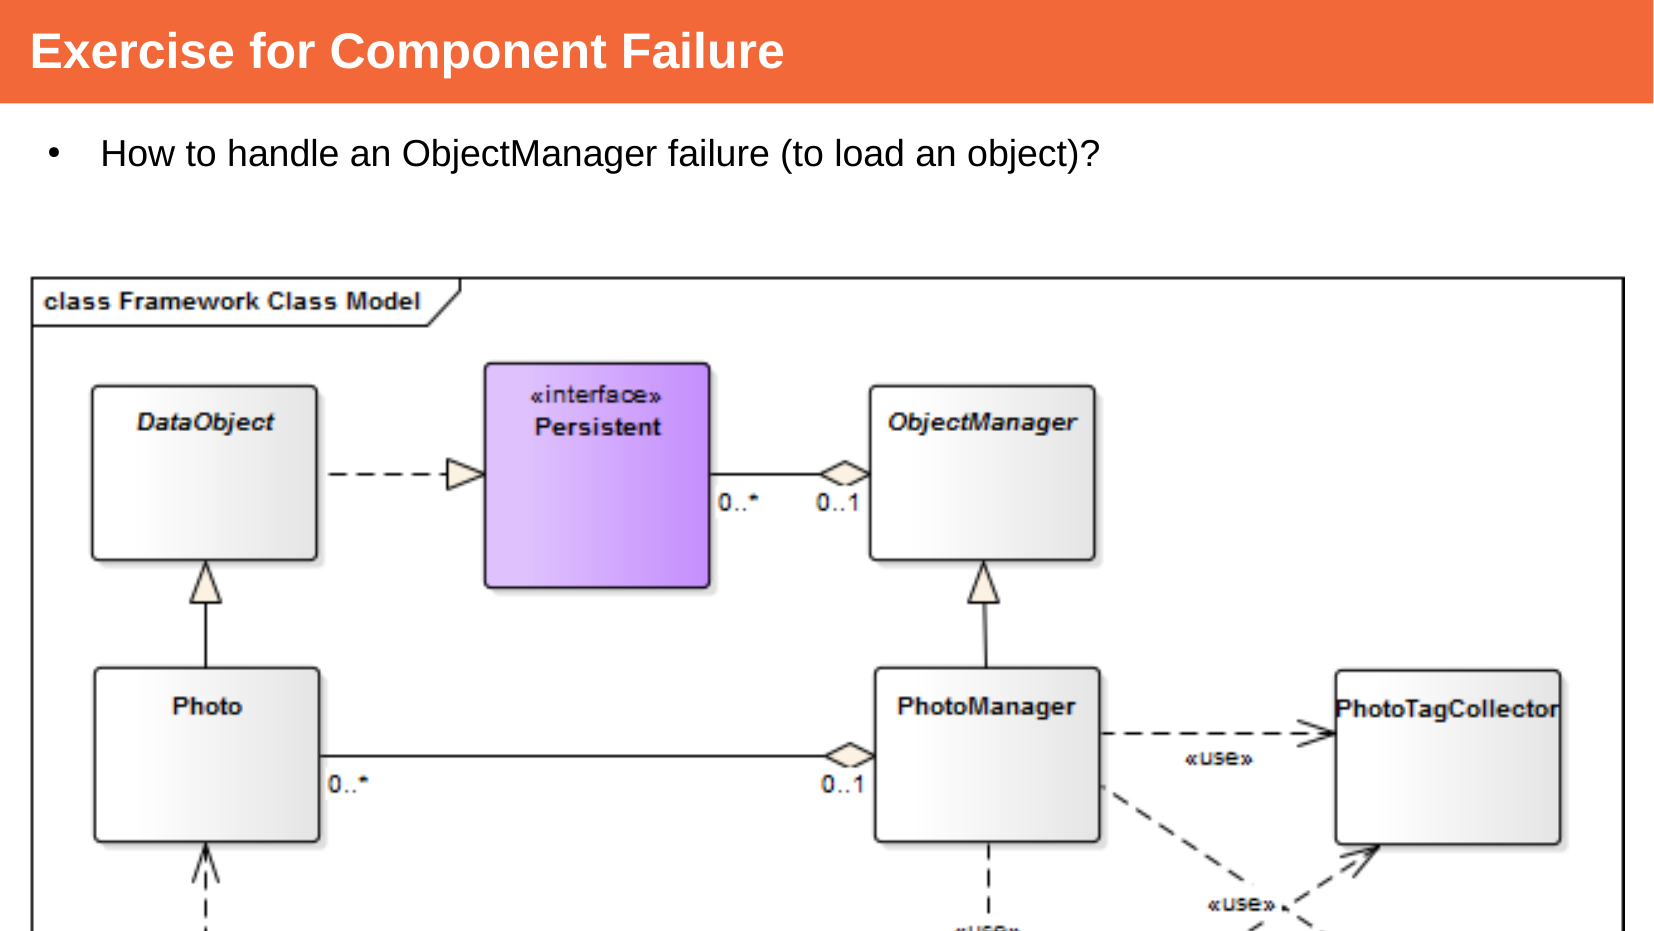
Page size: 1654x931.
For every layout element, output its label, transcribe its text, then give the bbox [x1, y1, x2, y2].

title Exercise for Component Failure [0, 0, 1654, 104]
list How to handle an ObjectManager failure (to load an object)? [29, 132, 1625, 275]
picture [29, 275, 1625, 931]
